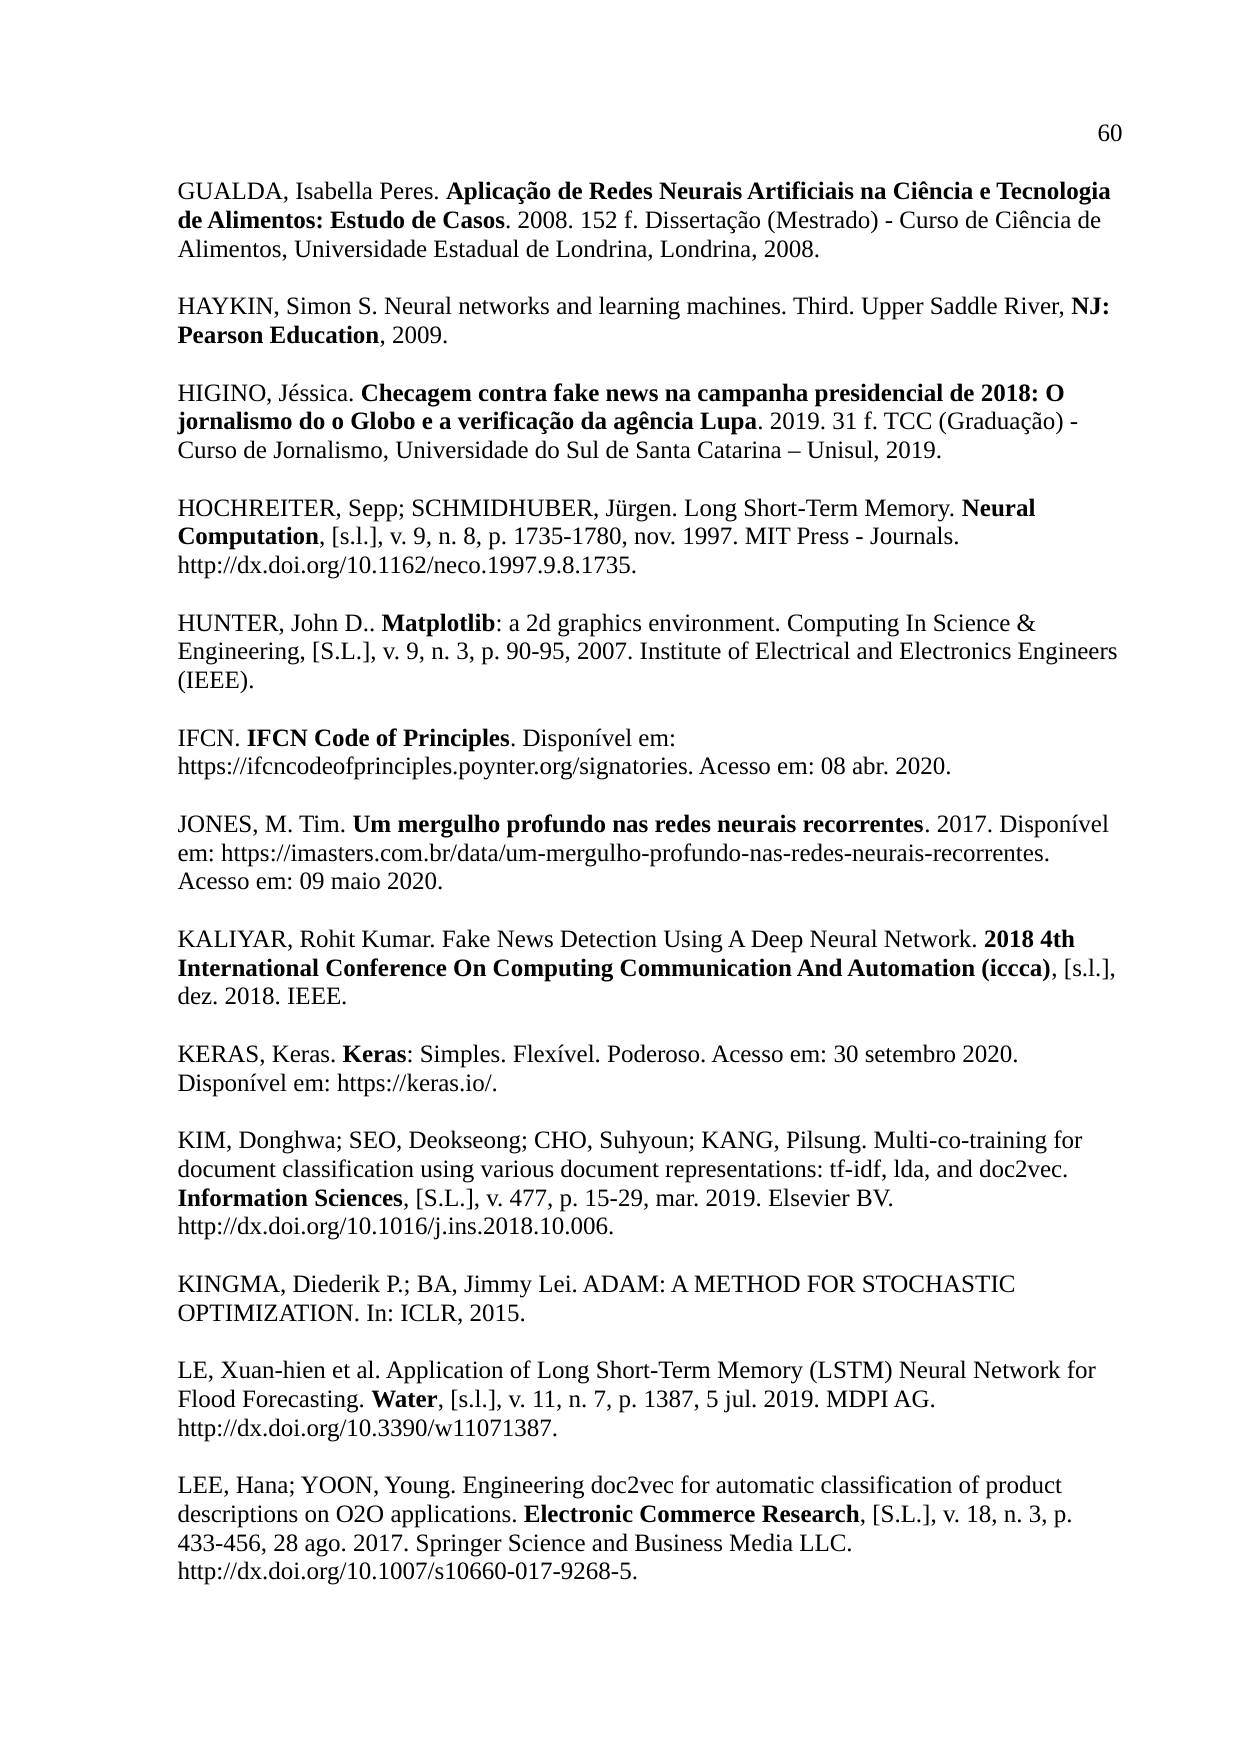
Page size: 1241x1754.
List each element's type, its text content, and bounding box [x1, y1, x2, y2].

text HAYKIN, Simon S. Neural networks and learning machines. Third. Upper Saddle River, NJ: Pearson Education, 2009. [177, 291, 1122, 349]
text KIM, Donghwa; SEO, Deokseong; CHO, Suhyoun; KANG, Pilsung. Multi-co-training for document classification using various document representations: tf-idf, lda, and doc2vec. Information Sciences, [S.L.], v. 477, p. 15-29, mar. 2019. Elsevier BV. http://dx.doi.org/10.1016/j.ins.2018.10.006. [177, 1125, 1122, 1240]
text HIGINO, Jéssica. Checagem contra fake news na campanha presidencial de 2018: O jornalismo do o Globo e a verificação da agência Lupa. 2019. 31 f. TCC (Graduação) - Curso de Jornalismo, Universidade do Sul de Santa Catarina – Unisul, 2019. [177, 378, 1122, 464]
text HOCHREITER, Sepp; SCHMIDHUBER, Jürgen. Long Short-Term Memory. Neural Computation, [s.l.], v. 9, n. 8, p. 1735-1780, nov. 1997. MIT Press - Journals. http://dx.doi.org/10.1162/neco.1997.9.8.1735. [177, 493, 1122, 579]
text IFCN. IFCN Code of Principles. Disponível em: https://ifcncodeofprinciples.poynter.org/signatories. Acesso em: 08 abr. 2020. [177, 723, 1122, 780]
text KINGMA, Diederik P.; BA, Jimmy Lei. ADAM: A METHOD FOR STOCHASTIC OPTIMIZATION. In: ICLR, 2015. [177, 1269, 1122, 1326]
text KERAS, Keras. Keras: Simples. Flexível. Poderoso. Acesso em: 30 setembro 2020. Disponível em: https://keras.io/. [177, 1039, 1122, 1096]
text KALIYAR, Rohit Kumar. Fake News Detection Using A Deep Neural Network. 2018 4th International Conference On Computing Communication And Automation (iccca), [s.l.], dez. 2018. IEEE. [177, 924, 1122, 1010]
text JONES, M. Tim. Um mergulho profundo nas redes neurais recorrentes. 2017. Disponível em: https://imasters.com.br/data/um-mergulho-profundo-nas-redes-neurais-recorrentes. Acesso em: 09 maio 2020. [177, 809, 1122, 895]
text GUALDA, Isabella Peres. Aplicação de Redes Neurais Artificiais na Ciência e Tecnologia de Alimentos: Estudo de Casos. 2008. 152 f. Dissertação (Mestrado) - Curso de Ciência de Alimentos, Universidade Estadual de Londrina, Londrina, 2008. [177, 176, 1122, 263]
text LE, Xuan-hien et al. Application of Long Short-Term Memory (LSTM) Neural Network for Flood Forecasting. Water, [s.l.], v. 11, n. 7, p. 1387, 5 jul. 2019. MDPI AG. http://dx.doi.org/10.3390/w11071387. [177, 1355, 1122, 1441]
text HUNTER, John D.. Matplotlib: a 2d graphics environment. Computing In Science & Engineering, [S.L.], v. 9, n. 3, p. 90-95, 2007. Institute of Electrical and Electronics Engineers (IEEE). [177, 608, 1122, 694]
text LEE, Hana; YOON, Young. Engineering doc2vec for automatic classification of product descriptions on O2O applications. Electronic Commerce Research, [S.L.], v. 18, n. 3, p. 433-456, 28 ago. 2017. Springer Science and Business Media LLC. http://dx.doi.org/10.1007/s10660-017-9268-5. [177, 1470, 1122, 1585]
